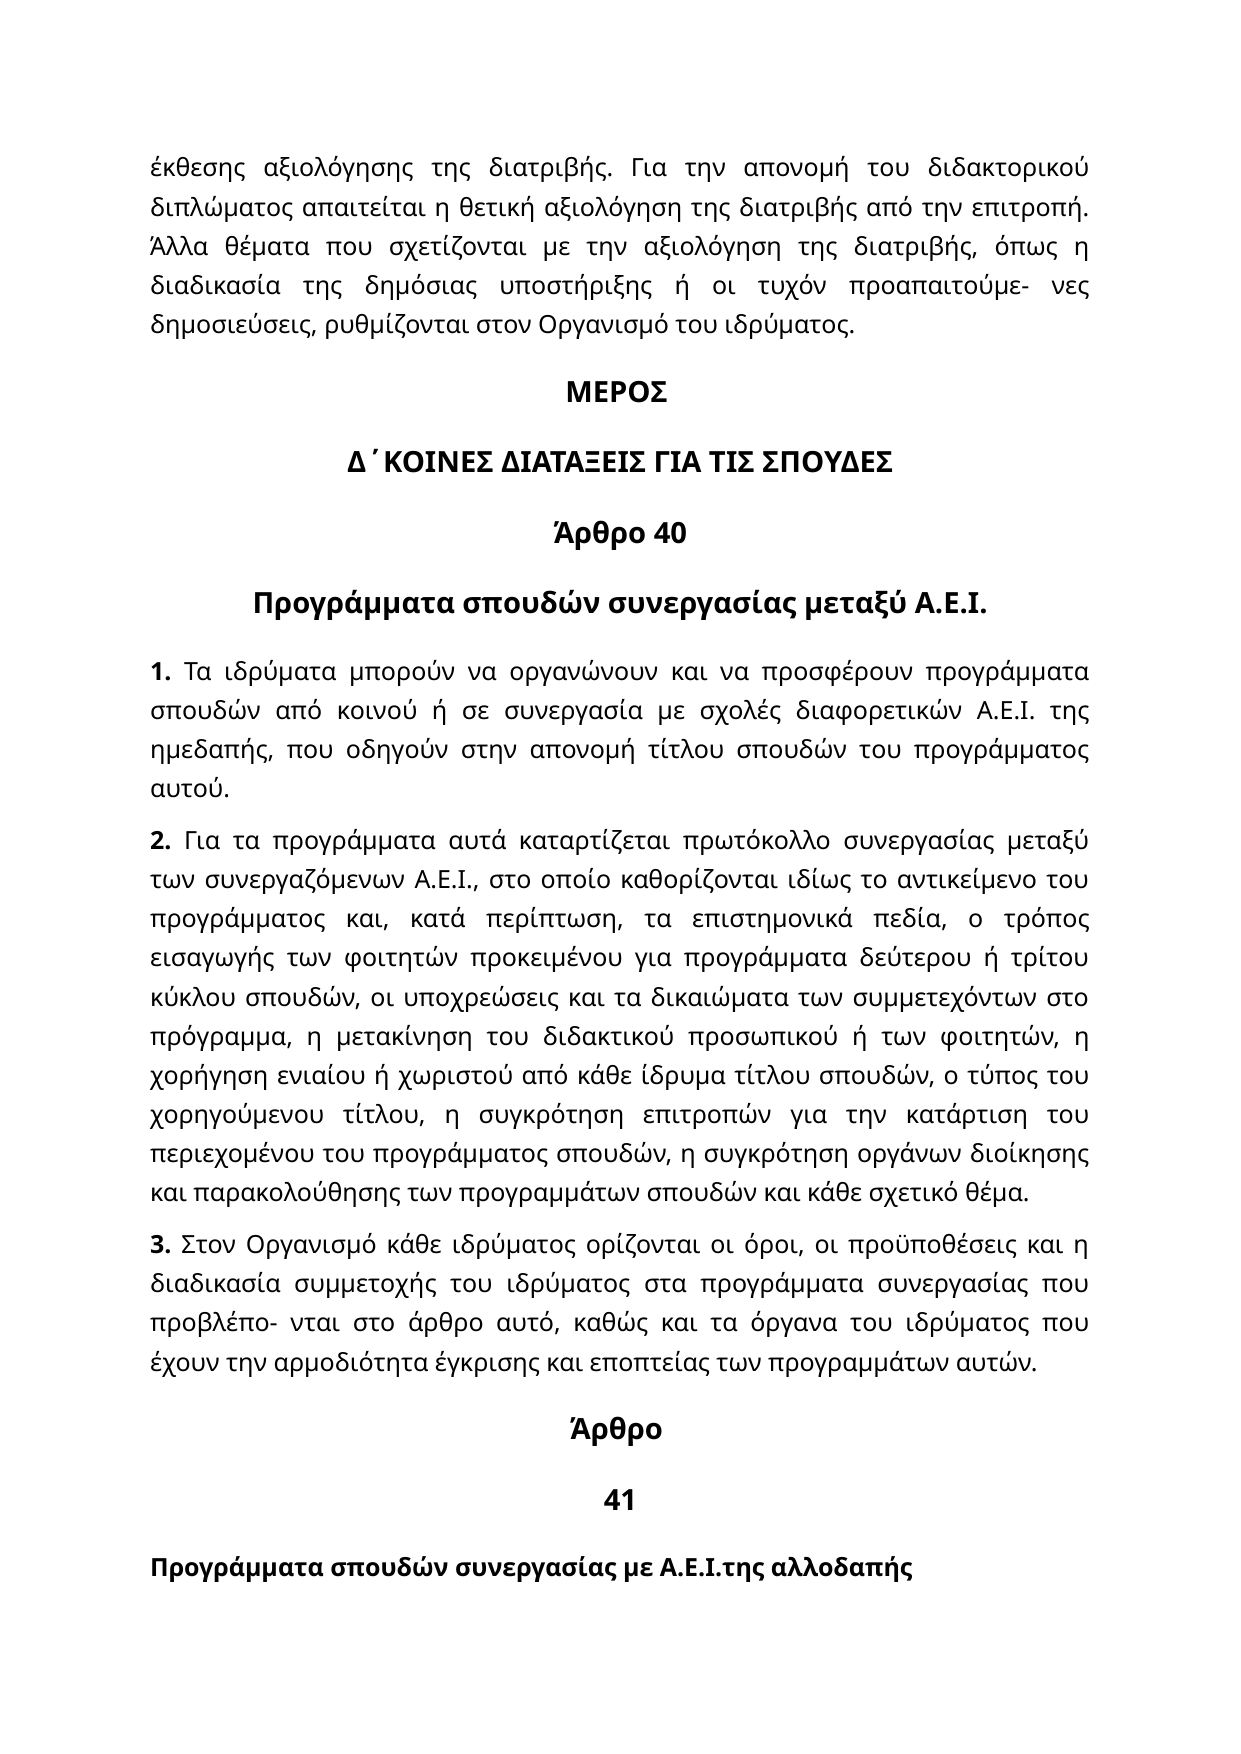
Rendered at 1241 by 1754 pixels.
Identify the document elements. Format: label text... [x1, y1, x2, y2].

text 2. Για τα προγράμματα αυτά καταρτίζεται πρωτόκολλο συνεργασίας μεταξύ των συνεργαζόμενων Α.Ε.Ι., στο οποίο καθορίζονται ιδίως το αντικείμενο του προγράμματος και, κατά περίπτωση, τα επιστημονικά πεδία, ο τρόπος εισαγωγής των φοιτητών προκειμένου για προγράμματα δεύτερου ή τρίτου κύκλου σπουδών, οι υποχρεώσεις και τα δικαιώματα των συμμετεχόντων στο πρόγραμμα, η μετακίνηση του διδακτικού προσωπικού ή των φοιτητών, η χορήγηση ενιαίου ή χωριστού από κάθε ίδρυμα τίτλου σπουδών, ο τύπος του χορηγούμενου τίτλου, η συγκρότηση επιτροπών για την κατάρτιση του περιεχομένου του προγράμματος σπουδών, η συγκρότηση οργάνων διοίκησης και παρακολούθησης των προγραμμάτων σπουδών και κάθε σχετικό θέμα. [150, 822, 1090, 1209]
subtitle Άρθρο 40 [150, 512, 1090, 552]
text Προγράμματα σπουδών συνεργασίας με Α.Ε.Ι.της αλλοδαπής [150, 1549, 1090, 1584]
text 3. Στον Οργανισμό κάθε ιδρύματος ορίζονται οι όροι, οι προϋποθέσεις και η διαδικασία συμμετοχής του ιδρύματος στα προγράμματα συνεργασίας που προβλέπο- νται στο άρθρο αυτό, καθώς και τα όργανα του ιδρύματος που έχουν την αρμοδιότητα έγκρισης και εποπτείας των προγραμμάτων αυτών. [150, 1227, 1090, 1378]
text 1. Τα ιδρύματα μπορούν να οργανώνουν και να προσφέρουν προγράμματα σπουδών από κοινού ή σε συνεργασία με σχολές διαφορετικών Α.Ε.Ι. της ημεδαπής, που οδηγούν στην απονομή τίτλου σπουδών του προγράμματος αυτού. [150, 653, 1090, 805]
subtitle Προγράμματα σπουδών συνεργασίας μεταξύ Α.Ε.Ι. [150, 583, 1090, 622]
subtitle Άρθρο [150, 1408, 1090, 1448]
subtitle ΜΕΡΟΣ [150, 371, 1090, 411]
subtitle 41 [150, 1479, 1090, 1519]
subtitle Δ΄ΚΟΙΝΕΣ ΔΙΑΤΑΞΕΙΣ ΓΙΑ ΤΙΣ ΣΠΟΥΔΕΣ [150, 441, 1090, 481]
text έκθεσης αξιολόγησης της διατριβής. Για την απονομή του διδακτορικού διπλώματος απαιτείται η θετική αξιολόγηση της διατριβής από την επιτροπή. Άλλα θέματα που σχετίζονται με την αξιολόγηση της διατριβής, όπως η διαδικασία της δημόσιας υποστήριξης ή οι τυχόν προαπαιτούμε- νες δημοσιεύσεις, ρυθμίζονται στον Οργανισμό του ιδρύματος. [150, 150, 1090, 341]
